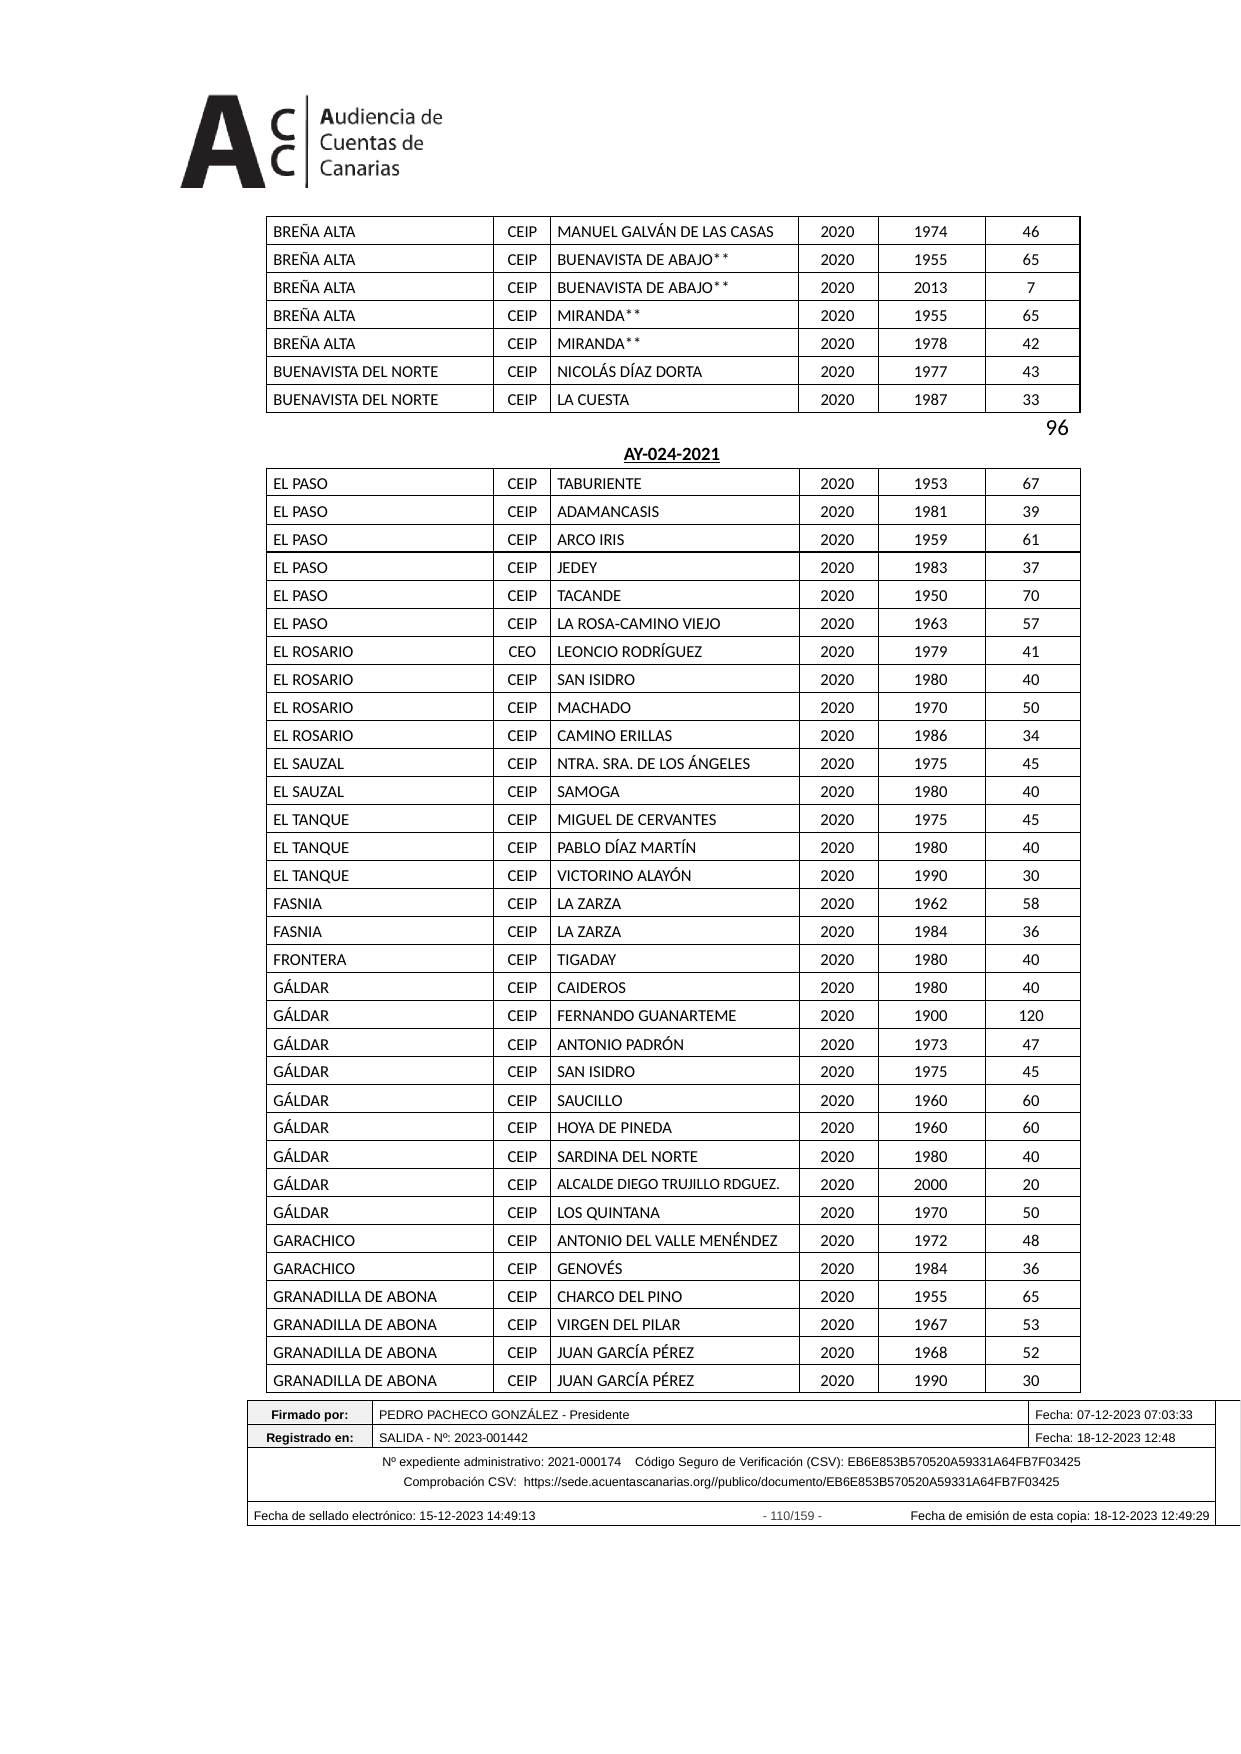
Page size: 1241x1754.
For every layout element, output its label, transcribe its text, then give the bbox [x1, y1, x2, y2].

table_cell EL TANQUE [267, 861, 493, 888]
table_cell 1983 [879, 553, 985, 579]
table_cell 57 [986, 609, 1080, 636]
table_cell EL TANQUE [267, 805, 493, 832]
table_cell 1974 [879, 217, 985, 243]
table_cell 1980 [879, 665, 985, 692]
table_cell CEIP [494, 749, 550, 776]
table_cell CEIP [494, 273, 550, 299]
table_cell 1980 [879, 945, 985, 972]
table_header 67 [986, 469, 1080, 495]
table_cell GÁLDAR [267, 1141, 493, 1168]
table_cell CEIP [494, 553, 550, 579]
table_cell 45 [986, 749, 1080, 776]
table_cell 40 [986, 665, 1080, 692]
table_cell EL ROSARIO [267, 693, 493, 719]
table_cell 2020 [800, 889, 878, 916]
table_cell 1986 [879, 721, 985, 748]
table_cell 1955 [879, 301, 985, 328]
table_cell 2020 [799, 385, 878, 412]
table_cell CEO [494, 637, 550, 663]
table_cell GÁLDAR [267, 973, 493, 1000]
table_cell CEIP [494, 1225, 550, 1252]
table_cell CEIP [494, 889, 550, 916]
table_cell 1980 [879, 833, 985, 860]
table_cell 60 [986, 1085, 1080, 1112]
table_cell PABLO DÍAZ MARTÍN [551, 833, 799, 860]
table_cell 2020 [800, 1057, 878, 1084]
table_cell CEIP [494, 1197, 550, 1224]
table_cell GENOVÉS [551, 1253, 799, 1280]
table_cell LA CUESTA [551, 385, 798, 412]
table_cell BREÑA ALTA [267, 217, 493, 243]
table_cell GÁLDAR [267, 1169, 493, 1196]
table_cell 1955 [879, 1281, 985, 1308]
table_cell BUENAVISTA DE ABAJO** [551, 273, 798, 299]
table_cell CEIP [494, 1141, 550, 1168]
table_cell 60 [986, 1113, 1080, 1140]
table_cell FASNIA [267, 889, 493, 916]
table_cell LEONCIO RODRÍGUEZ [551, 637, 799, 663]
table_cell 47 [986, 1029, 1080, 1056]
table_cell ANTONIO PADRÓN [551, 1029, 799, 1056]
table_cell 40 [986, 833, 1080, 860]
table_cell 120 [986, 1001, 1080, 1028]
table_cell JEDEY [551, 553, 799, 579]
table_cell 1970 [879, 693, 985, 719]
table_cell 1987 [879, 385, 985, 412]
table_cell EL ROSARIO [267, 721, 493, 748]
table_cell 40 [986, 973, 1080, 1000]
table_cell ALCALDE DIEGO TRUJILLO RDGUEZ. [551, 1169, 799, 1196]
table_cell 41 [986, 637, 1080, 663]
table_cell FERNANDO GUANARTEME [551, 1001, 799, 1028]
table_cell GARACHICO [267, 1225, 493, 1252]
table_cell 40 [986, 945, 1080, 972]
table_cell 37 [986, 553, 1080, 579]
table_cell 65 [986, 245, 1079, 272]
table_cell 1979 [879, 637, 985, 663]
table_cell 2000 [879, 1169, 985, 1196]
table_cell 65 [986, 301, 1079, 328]
table_cell CEIP [494, 1057, 550, 1084]
table_cell CEIP [494, 721, 550, 748]
table_cell SAMOGA [551, 777, 799, 804]
table_cell 1950 [879, 581, 985, 607]
table_cell CEIP [494, 973, 550, 1000]
table_cell 1967 [879, 1309, 985, 1336]
table_cell 61 [986, 525, 1080, 551]
table_cell 46 [986, 217, 1079, 243]
table_cell 1984 [879, 917, 985, 944]
table_cell 1973 [879, 1029, 985, 1056]
table_cell 2020 [800, 553, 878, 579]
table_cell ARCO IRIS [551, 525, 799, 551]
table_cell 1990 [879, 861, 985, 888]
table_cell 2020 [800, 917, 878, 944]
table_cell BUENAVISTA DE ABAJO** [551, 245, 798, 272]
table_cell 1963 [879, 609, 985, 636]
table_cell 2020 [800, 1337, 878, 1364]
table_cell CEIP [494, 245, 550, 272]
table_cell CEIP [494, 217, 550, 243]
table_cell TACANDE [551, 581, 799, 607]
table_cell 1968 [879, 1337, 985, 1364]
table_cell 39 [986, 496, 1080, 523]
table_cell 42 [986, 329, 1079, 356]
table_cell CHARCO DEL PINO [551, 1281, 799, 1308]
table_cell VICTORINO ALAYÓN [551, 861, 799, 888]
table_cell 1975 [879, 805, 985, 832]
table_cell 2020 [800, 1309, 878, 1336]
table_cell CEIP [494, 833, 550, 860]
table_cell 1980 [879, 1141, 985, 1168]
table_cell CEIP [494, 693, 550, 719]
table_cell GRANADILLA DE ABONA [267, 1337, 493, 1364]
table_cell CEIP [494, 665, 550, 692]
table_cell 40 [986, 777, 1080, 804]
table_cell 2020 [799, 217, 878, 243]
table_cell BUENAVISTA DEL NORTE [267, 357, 493, 384]
table_cell 7 [986, 273, 1079, 299]
table_cell 1975 [879, 1057, 985, 1084]
table_cell JUAN GARCÍA PÉREZ [551, 1365, 799, 1392]
table_cell 70 [986, 581, 1080, 607]
table_cell 2020 [800, 496, 878, 523]
table_cell CEIP [494, 581, 550, 607]
table_cell 2020 [800, 1197, 878, 1224]
table_cell 1970 [879, 1197, 985, 1224]
table_cell EL PASO [267, 525, 493, 551]
table_cell LOS QUINTANA [551, 1197, 799, 1224]
table_cell MIRANDA** [551, 301, 798, 328]
table_cell BREÑA ALTA [267, 301, 493, 328]
table_cell SAN ISIDRO [551, 1057, 799, 1084]
table_cell CEIP [494, 496, 550, 523]
table_cell 1980 [879, 777, 985, 804]
table_cell 1978 [879, 329, 985, 356]
subtitle AY-024-2021 [261, 443, 1087, 466]
table_cell 36 [986, 1253, 1080, 1280]
table_cell CEIP [494, 1169, 550, 1196]
table_cell EL ROSARIO [267, 637, 493, 663]
table_cell 2020 [800, 749, 878, 776]
table_cell MACHADO [551, 693, 799, 719]
table_cell 52 [986, 1337, 1080, 1364]
table_cell NTRA. SRA. DE LOS ÁNGELES [551, 749, 799, 776]
table_cell GÁLDAR [267, 1197, 493, 1224]
table_header EL PASO [267, 469, 493, 495]
table_cell 33 [986, 385, 1079, 412]
table_cell 50 [986, 1197, 1080, 1224]
table_cell 2020 [800, 973, 878, 1000]
table_cell 2020 [800, 945, 878, 972]
table_cell GARACHICO [267, 1253, 493, 1280]
table_cell CAMINO ERILLAS [551, 721, 799, 748]
table_cell HOYA DE PINEDA [551, 1113, 799, 1140]
table_cell 2020 [800, 777, 878, 804]
table_cell 1960 [879, 1085, 985, 1112]
table_cell EL PASO [267, 581, 493, 607]
table_cell 2020 [799, 357, 878, 384]
text 96 [247, 413, 1074, 441]
table_cell CEIP [494, 1253, 550, 1280]
table_cell GÁLDAR [267, 1113, 493, 1140]
table_cell 2020 [800, 665, 878, 692]
table_cell 2020 [800, 1085, 878, 1112]
table_cell 2020 [800, 1029, 878, 1056]
table_cell CEIP [494, 1365, 550, 1392]
table_cell 2020 [799, 273, 878, 299]
table_cell 1960 [879, 1113, 985, 1140]
table_cell BUENAVISTA DEL NORTE [267, 385, 493, 412]
table_cell 1959 [879, 525, 985, 551]
table_cell CEIP [494, 609, 550, 636]
table_cell 2020 [799, 301, 878, 328]
table_cell 1962 [879, 889, 985, 916]
table_cell GÁLDAR [267, 1001, 493, 1028]
table_header 2020 [800, 469, 878, 495]
table_cell SAN ISIDRO [551, 665, 799, 692]
table_cell BREÑA ALTA [267, 329, 493, 356]
table_cell 2020 [800, 1225, 878, 1252]
table_cell 2020 [800, 833, 878, 860]
table_cell 2020 [800, 1141, 878, 1168]
table_cell JUAN GARCÍA PÉREZ [551, 1337, 799, 1364]
table_cell 1972 [879, 1225, 985, 1252]
table_cell CEIP [494, 861, 550, 888]
table_header 1953 [879, 469, 985, 495]
table_cell ANTONIO DEL VALLE MENÉNDEZ [551, 1225, 799, 1252]
table_cell 48 [986, 1225, 1080, 1252]
table_cell 2020 [800, 1365, 878, 1392]
table_cell 20 [986, 1169, 1080, 1196]
table_cell 2020 [800, 1001, 878, 1028]
table_cell VIRGEN DEL PILAR [551, 1309, 799, 1336]
table_cell EL TANQUE [267, 833, 493, 860]
table_cell 65 [986, 1281, 1080, 1308]
table_cell 2020 [800, 637, 878, 663]
table_cell MANUEL GALVÁN DE LAS CASAS [551, 217, 798, 243]
table_cell GRANADILLA DE ABONA [267, 1281, 493, 1308]
table_header TABURIENTE [551, 469, 799, 495]
table_cell CEIP [494, 917, 550, 944]
table_cell 2020 [799, 245, 878, 272]
table_cell BREÑA ALTA [267, 245, 493, 272]
table_cell EL PASO [267, 553, 493, 579]
table_cell FASNIA [267, 917, 493, 944]
table_cell 1984 [879, 1253, 985, 1280]
table_cell CEIP [494, 1029, 550, 1056]
table_cell 2020 [800, 693, 878, 719]
table_cell 50 [986, 693, 1080, 719]
table_cell 1975 [879, 749, 985, 776]
table_cell EL SAUZAL [267, 777, 493, 804]
table_cell EL PASO [267, 496, 493, 523]
table_cell CEIP [494, 525, 550, 551]
table_cell CEIP [494, 1281, 550, 1308]
table_cell CEIP [494, 1337, 550, 1364]
table_cell ADAMANCASIS [551, 496, 799, 523]
table_cell 1977 [879, 357, 985, 384]
table_cell EL SAUZAL [267, 749, 493, 776]
table_cell 36 [986, 917, 1080, 944]
table_cell CEIP [494, 945, 550, 972]
table_cell 40 [986, 1141, 1080, 1168]
table_cell CEIP [494, 1085, 550, 1112]
table_header CEIP [494, 469, 550, 495]
table_cell GRANADILLA DE ABONA [267, 1365, 493, 1392]
table_cell 2020 [799, 329, 878, 356]
table_cell 1981 [879, 496, 985, 523]
table_cell 2020 [800, 721, 878, 748]
table_cell 2020 [800, 1253, 878, 1280]
table_cell 45 [986, 1057, 1080, 1084]
table_cell 1990 [879, 1365, 985, 1392]
table_cell NICOLÁS DÍAZ DORTA [551, 357, 798, 384]
table_cell TIGADAY [551, 945, 799, 972]
table_cell 2020 [800, 1169, 878, 1196]
table_cell GRANADILLA DE ABONA [267, 1309, 493, 1336]
table_cell 1980 [879, 973, 985, 1000]
table_cell EL ROSARIO [267, 665, 493, 692]
table_cell CEIP [494, 1309, 550, 1336]
table_cell 43 [986, 357, 1079, 384]
table_cell CEIP [494, 301, 550, 328]
table_cell GÁLDAR [267, 1057, 493, 1084]
table_cell MIGUEL DE CERVANTES [551, 805, 799, 832]
table_cell CEIP [494, 329, 550, 356]
table_cell CEIP [494, 357, 550, 384]
table_cell 2020 [800, 581, 878, 607]
table_cell 2020 [800, 861, 878, 888]
table_cell 58 [986, 889, 1080, 916]
table_cell CEIP [494, 385, 550, 412]
table_cell 2020 [800, 805, 878, 832]
table_cell BREÑA ALTA [267, 273, 493, 299]
table_cell 2020 [800, 1281, 878, 1308]
table_cell GÁLDAR [267, 1085, 493, 1112]
table_cell CEIP [494, 777, 550, 804]
table_cell 53 [986, 1309, 1080, 1336]
table_cell 30 [986, 861, 1080, 888]
table_cell 45 [986, 805, 1080, 832]
table_cell 30 [986, 1365, 1080, 1392]
table_cell 1900 [879, 1001, 985, 1028]
table_cell GÁLDAR [267, 1029, 493, 1056]
table_cell 1955 [879, 245, 985, 272]
table_cell CEIP [494, 805, 550, 832]
table_cell 2013 [879, 273, 985, 299]
table_cell SARDINA DEL NORTE [551, 1141, 799, 1168]
table_cell CEIP [494, 1001, 550, 1028]
table_cell MIRANDA** [551, 329, 798, 356]
table_cell CAIDEROS [551, 973, 799, 1000]
table_cell 2020 [800, 1113, 878, 1140]
table_cell CEIP [494, 1113, 550, 1140]
table_cell FRONTERA [267, 945, 493, 972]
table_cell SAUCILLO [551, 1085, 799, 1112]
table_cell EL PASO [267, 609, 493, 636]
table_cell 2020 [800, 525, 878, 551]
table_cell LA ZARZA [551, 889, 799, 916]
table_cell LA ZARZA [551, 917, 799, 944]
table_cell 34 [986, 721, 1080, 748]
table_cell 2020 [800, 609, 878, 636]
table_cell LA ROSA‐CAMINO VIEJO [551, 609, 799, 636]
